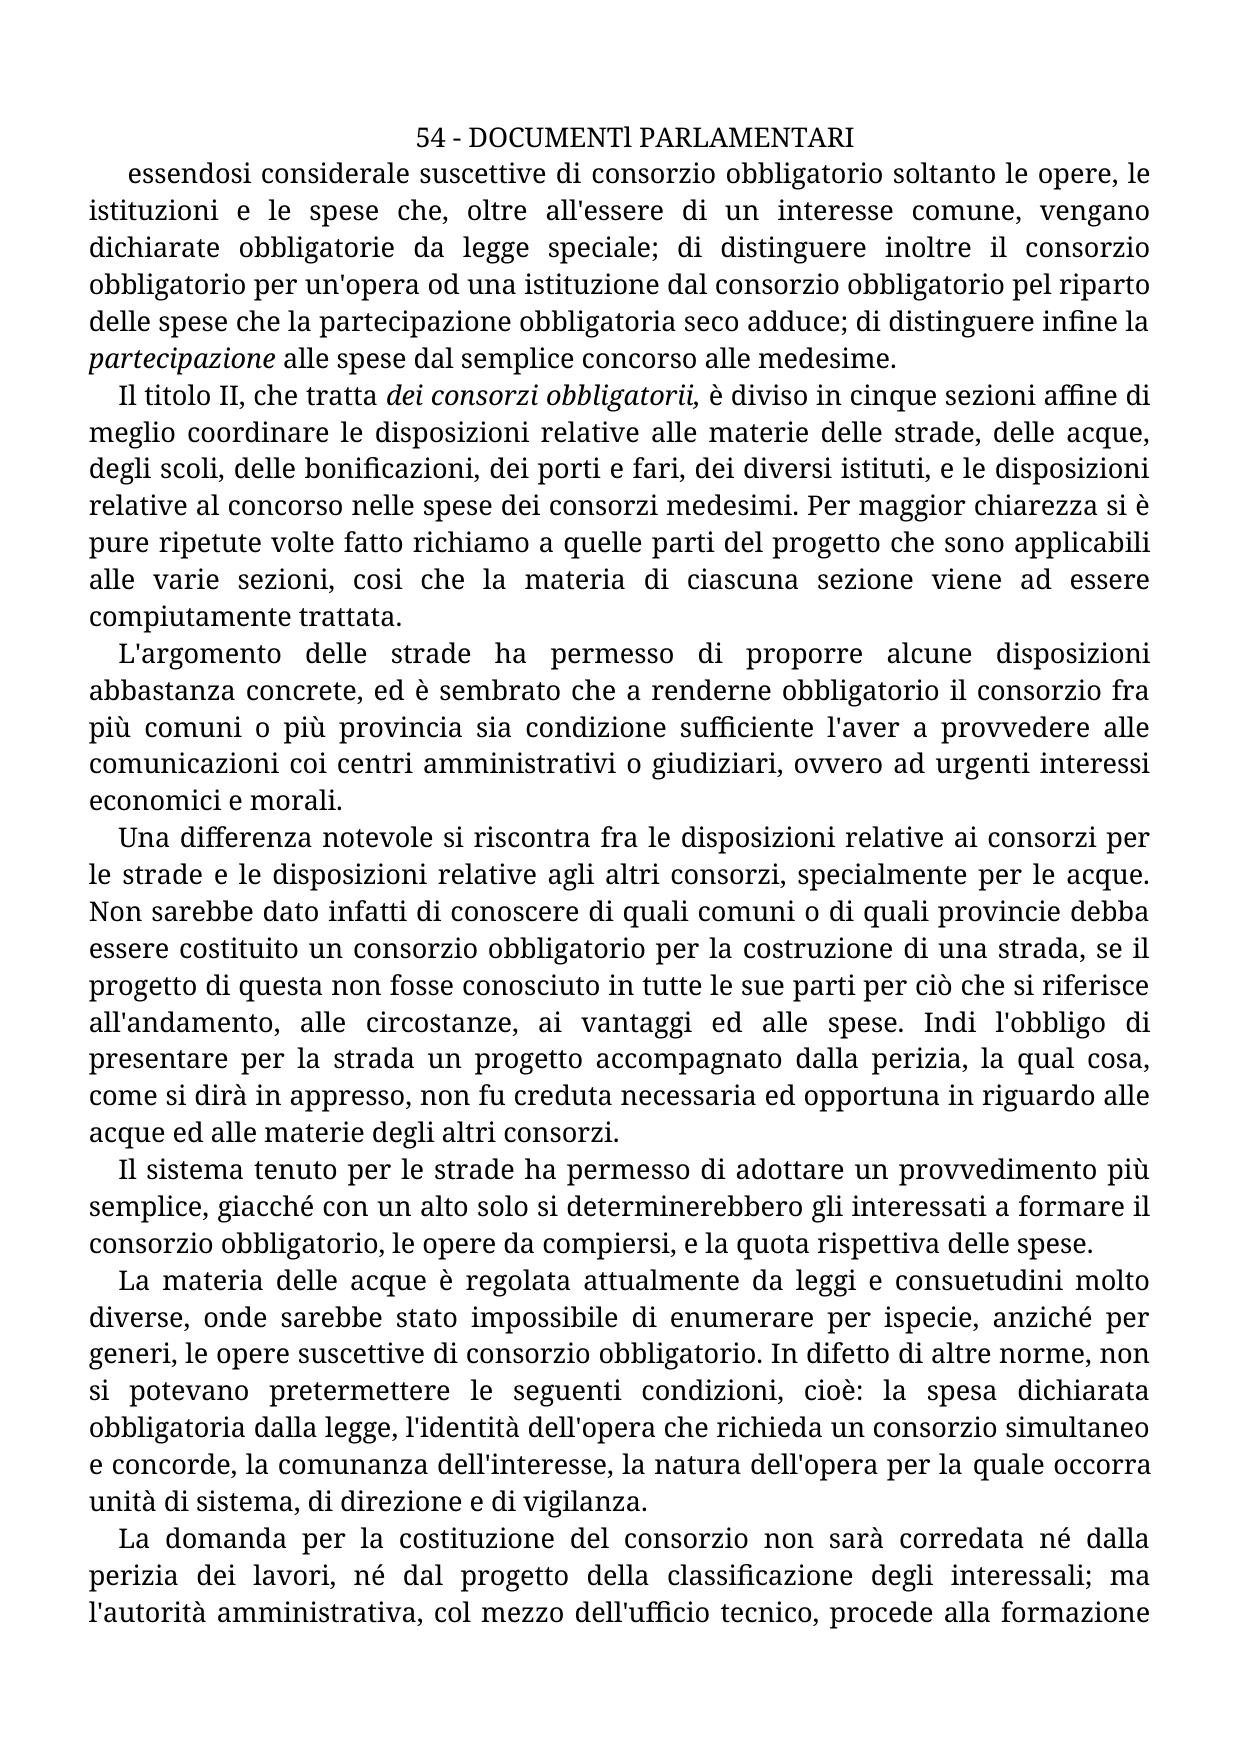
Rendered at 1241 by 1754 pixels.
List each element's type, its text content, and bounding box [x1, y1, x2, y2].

text La materia delle acque è regolata attualmente da leggi e consuetudini molto diverse, onde sarebbe stato impossibile di enumerare per ispecie, anziché per generi, le opere suscettive di consorzio obbligatorio. In difetto di altre norme, non si potevano pretermettere le seguenti condizioni, cioè: la spesa dichiarata obbligatoria dalla legge, l'identità dell'opera che richieda un consorzio simultaneo e concorde, la comunanza dell'interesse, la natura dell'opera per la quale occorra unità di sistema, di direzione e di vigilanza. [88, 1261, 1152, 1519]
text essendosi considerale suscettive di consorzio obbligatorio soltanto le opere, le istituzioni e le spese che, oltre all'essere di un interesse comune, vengano dichiarate obbligatorie da legge speciale; di distinguere inoltre il consorzio obbligatorio per un'opera od una istituzione dal consorzio obbligatorio pel riparto delle spese che la partecipazione obbligatoria seco adduce; di distinguere infine la partecipazione alle spese dal semplice concorso alle medesime. [88, 155, 1152, 376]
text Una differenza notevole si riscontra fra le disposizioni relative ai consorzi per le strade e le disposizioni relative agli altri consorzi, specialmente per le acque. Non sarebbe dato infatti di conoscere di quali comuni o di quali provincie debba essere costituito un consorzio obbligatorio per la costruzione di una strada, se il progetto di questa non fosse conosciuto in tutte le sue parti per ciò che si riferisce all'andamento, alle circostanze, ai vantaggi ed alle spese. Indi l'obbligo di presentare per la strada un progetto accompagnato dalla perizia, la qual cosa, come si dirà in appresso, non fu creduta necessaria ed opportuna in riguardo alle acque ed alle materie degli altri consorzi. [88, 819, 1152, 1151]
text Il sistema tenuto per le strade ha permesso di adottare un provvedimento più semplice, giacché con un alto solo si determinerebbero gli interessati a formare il consorzio obbligatorio, le opere da compiersi, e la quota rispettiva delle spese. [88, 1151, 1152, 1261]
text L'argomento delle strade ha permesso di proporre alcune disposizioni abbastanza concrete, ed è sembrato che a renderne obbligatorio il consorzio fra più comuni o più provincia sia condizione sufficiente l'aver a provvedere alle comunicazioni coi centri amministrativi o giudiziari, ovvero ad urgenti interessi economici e morali. [88, 634, 1152, 819]
text 54 - DOCUMENTl PARLAMENTARI [88, 118, 1152, 155]
text La domanda per la costituzione del consorzio non sarà corredata né dalla perizia dei lavori, né dal progetto della classificazione degli interessali; ma l'autorità amministrativa, col mezzo dell'ufficio tecnico, procede alla formazione [88, 1519, 1152, 1630]
text Il titolo II, che tratta dei consorzi obbligatorii, è diviso in cinque sezioni affine di meglio coordinare le disposizioni relative alle materie delle strade, delle acque, degli scoli, delle bonificazioni, dei porti e fari, dei diversi istituti, e le disposizioni relative al concorso nelle spese dei consorzi medesimi. Per maggior chiarezza si è pure ripetute volte fatto richiamo a quelle parti del progetto che sono applicabili alle varie sezioni, cosi che la materia di ciascuna sezione viene ad essere compiutamente trattata. [88, 376, 1152, 634]
